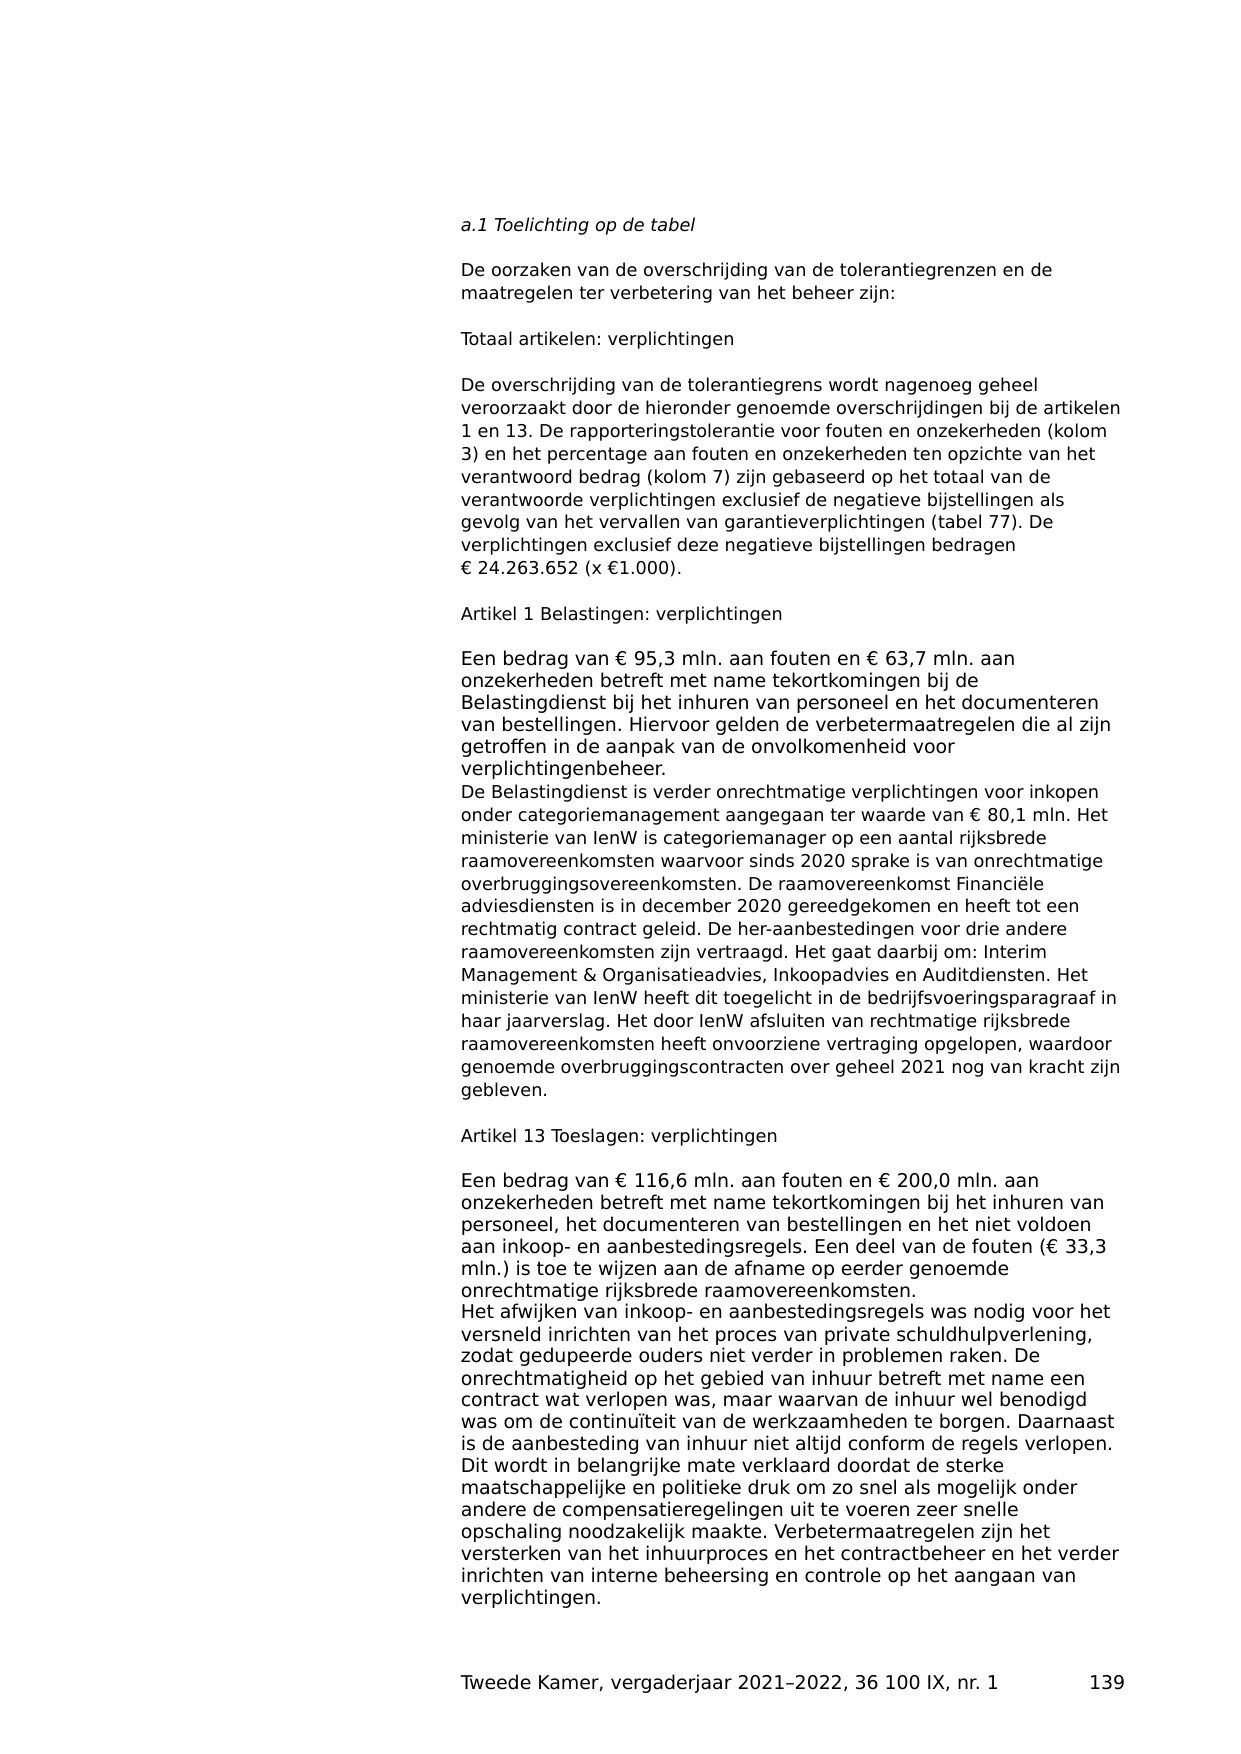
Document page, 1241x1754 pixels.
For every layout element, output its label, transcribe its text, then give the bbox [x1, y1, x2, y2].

text Totaal artikelen: verplichtingen [461, 327, 1125, 350]
text a.1 Toelichting op de tabel [461, 213, 1125, 236]
text Een bedrag van € 95,3 mln. aan fouten en € 63,7 mln. aan onzekerheden betreft met name tekortkomingen bij de Belastingdienst bij het inhuren van personeel en het documenteren van bestellingen. Hiervoor gelden de verbetermaatregelen die al zijn getroffen in de aanpak van de onvolkomenheid voor verplichtingenbeheer. [461, 648, 1125, 780]
text Het afwijken van inkoop- en aanbestedingsregels was nodig voor het versneld inrichten van het proces van private schuldhulpverlening, zodat gedupeerde ouders niet verder in problemen raken. De onrechtmatigheid op het gebied van inhuur betreft met name een contract wat verlopen was, maar waarvan de inhuur wel benodigd was om de continuïteit van de werkzaamheden te borgen. Daarnaast is de aanbesteding van inhuur niet altijd conform de regels verlopen. Dit wordt in belangrijke mate verklaard doordat de sterke maatschappelijke en politieke druk om zo snel als mogelijk onder andere de compensatieregelingen uit te voeren zeer snelle opschaling noodzakelijk maakte. Verbetermaatregelen zijn het versterken van het inhuurproces en het contractbeheer en het verder inrichten van interne beheersing en controle op het aangaan van verplichtingen. [461, 1301, 1125, 1609]
text De Belastingdienst is verder onrechtmatige verplichtingen voor inkopen onder categoriemanagement aangegaan ter waarde van € 80,1 mln. Het ministerie van IenW is categoriemanager op een aantal rijksbrede raamovereenkomsten waarvoor sinds 2020 sprake is van onrechtmatige overbruggingsovereenkomsten. De raamovereenkomst Financiële adviesdiensten is in december 2020 gereedgekomen en heeft tot een rechtmatig contract geleid. De her-aanbestedingen voor drie andere raamovereenkomsten zijn vertraagd. Het gaat daarbij om: Interim Management & Organisatieadvies, Inkoopadvies en Auditdiensten. Het ministerie van IenW heeft dit toegelicht in de bedrijfsvoeringsparagraaf in haar jaarverslag. Het door IenW afsluiten van rechtmatige rijksbrede raamovereenkomsten heeft onvoorziene vertraging opgelopen, waardoor genoemde overbruggingscontracten over geheel 2021 nog van kracht zijn gebleven. [461, 780, 1125, 1101]
text Een bedrag van € 116,6 mln. aan fouten en € 200,0 mln. aan onzekerheden betreft met name tekortkomingen bij het inhuren van personeel, het documenteren van bestellingen en het niet voldoen aan inkoop- en aanbestedingsregels. Een deel van de fouten (€ 33,3 mln.) is toe te wijzen aan de afname op eerder genoemde onrechtmatige rijksbrede raamovereenkomsten. [461, 1169, 1125, 1301]
text Artikel 1 Belastingen: verplichtingen [461, 602, 1125, 625]
text De oorzaken van de overschrijding van de tolerantiegrenzen en de maatregelen ter verbetering van het beheer zijn: [461, 258, 1125, 304]
text Artikel 13 Toeslagen: verplichtingen [461, 1124, 1125, 1147]
text De overschrijding van de tolerantiegrens wordt nagenoeg geheel veroorzaakt door de hieronder genoemde overschrijdingen bij de artikelen 1 en 13. De rapporteringstolerantie voor fouten en onzekerheden (kolom 3) en het percentage aan fouten en onzekerheden ten opzichte van het verantwoord bedrag (kolom 7) zijn gebaseerd op het totaal van de verantwoorde verplichtingen exclusief de negatieve bijstellingen als gevolg van het vervallen van garantieverplichtingen (tabel 77). De verplichtingen exclusief deze negatieve bijstellingen bedragen € 24.263.652 (x €1.000). [461, 373, 1125, 579]
